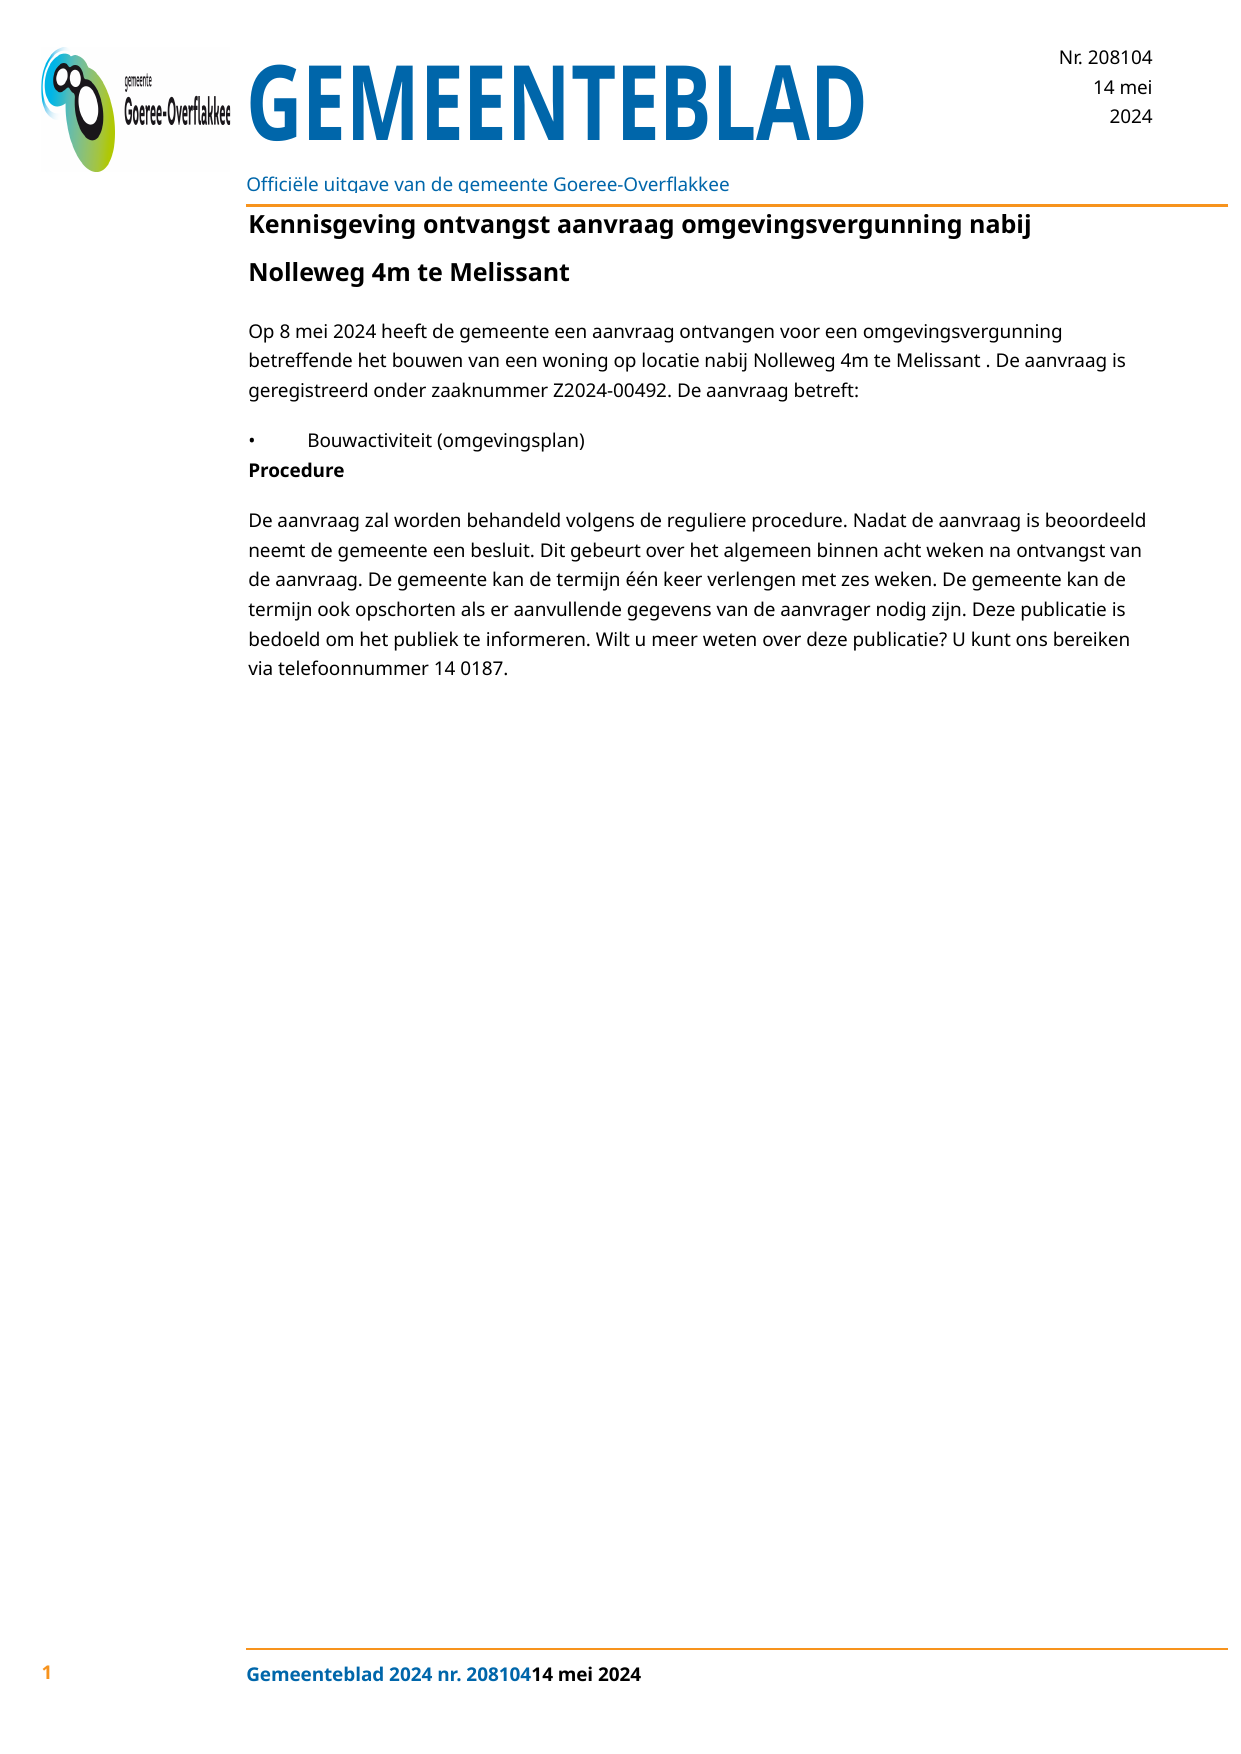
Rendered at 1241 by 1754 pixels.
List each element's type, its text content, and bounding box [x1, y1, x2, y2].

text Procedure [248, 457, 1152, 483]
text De aanvraag zal worden behandeld volgens de reguliere procedure. Nadat de aanvraag is beoordeeld neemt de gemeente een besluit. Dit gebeurt over het algemeen binnen acht weken na ontvangst van de aanvraag. De gemeente kan de termijn één keer verlengen met zes weken. De gemeente kan de termijn ook opschorten als er aanvullende gegevens van de aanvrager nodig zijn. Deze publicatie is bedoeld om het publiek te informeren. Wilt u meer weten over deze publicatie? U kunt ons bereiken via telefoonnummer 14 0187. [248, 507, 1152, 681]
text Kennisgeving ontvangst aanvraag omgevingsvergunning nabij Nolleweg 4m te Melissant [248, 207, 1152, 288]
text Op 8 mei 2024 heeft de gemeente een aanvraag ontvangen voor een omgevingsvergunning betreffende het bouwen van een woning op locatie nabij Nolleweg 4m te Melissant . De aanvraag is geregistreerd onder zaaknummer Z2024-00492. De aanvraag betreft: [248, 318, 1152, 403]
picture [41, 47, 231, 172]
list Bouwactiviteit (omgevingsplan) [248, 427, 1152, 453]
